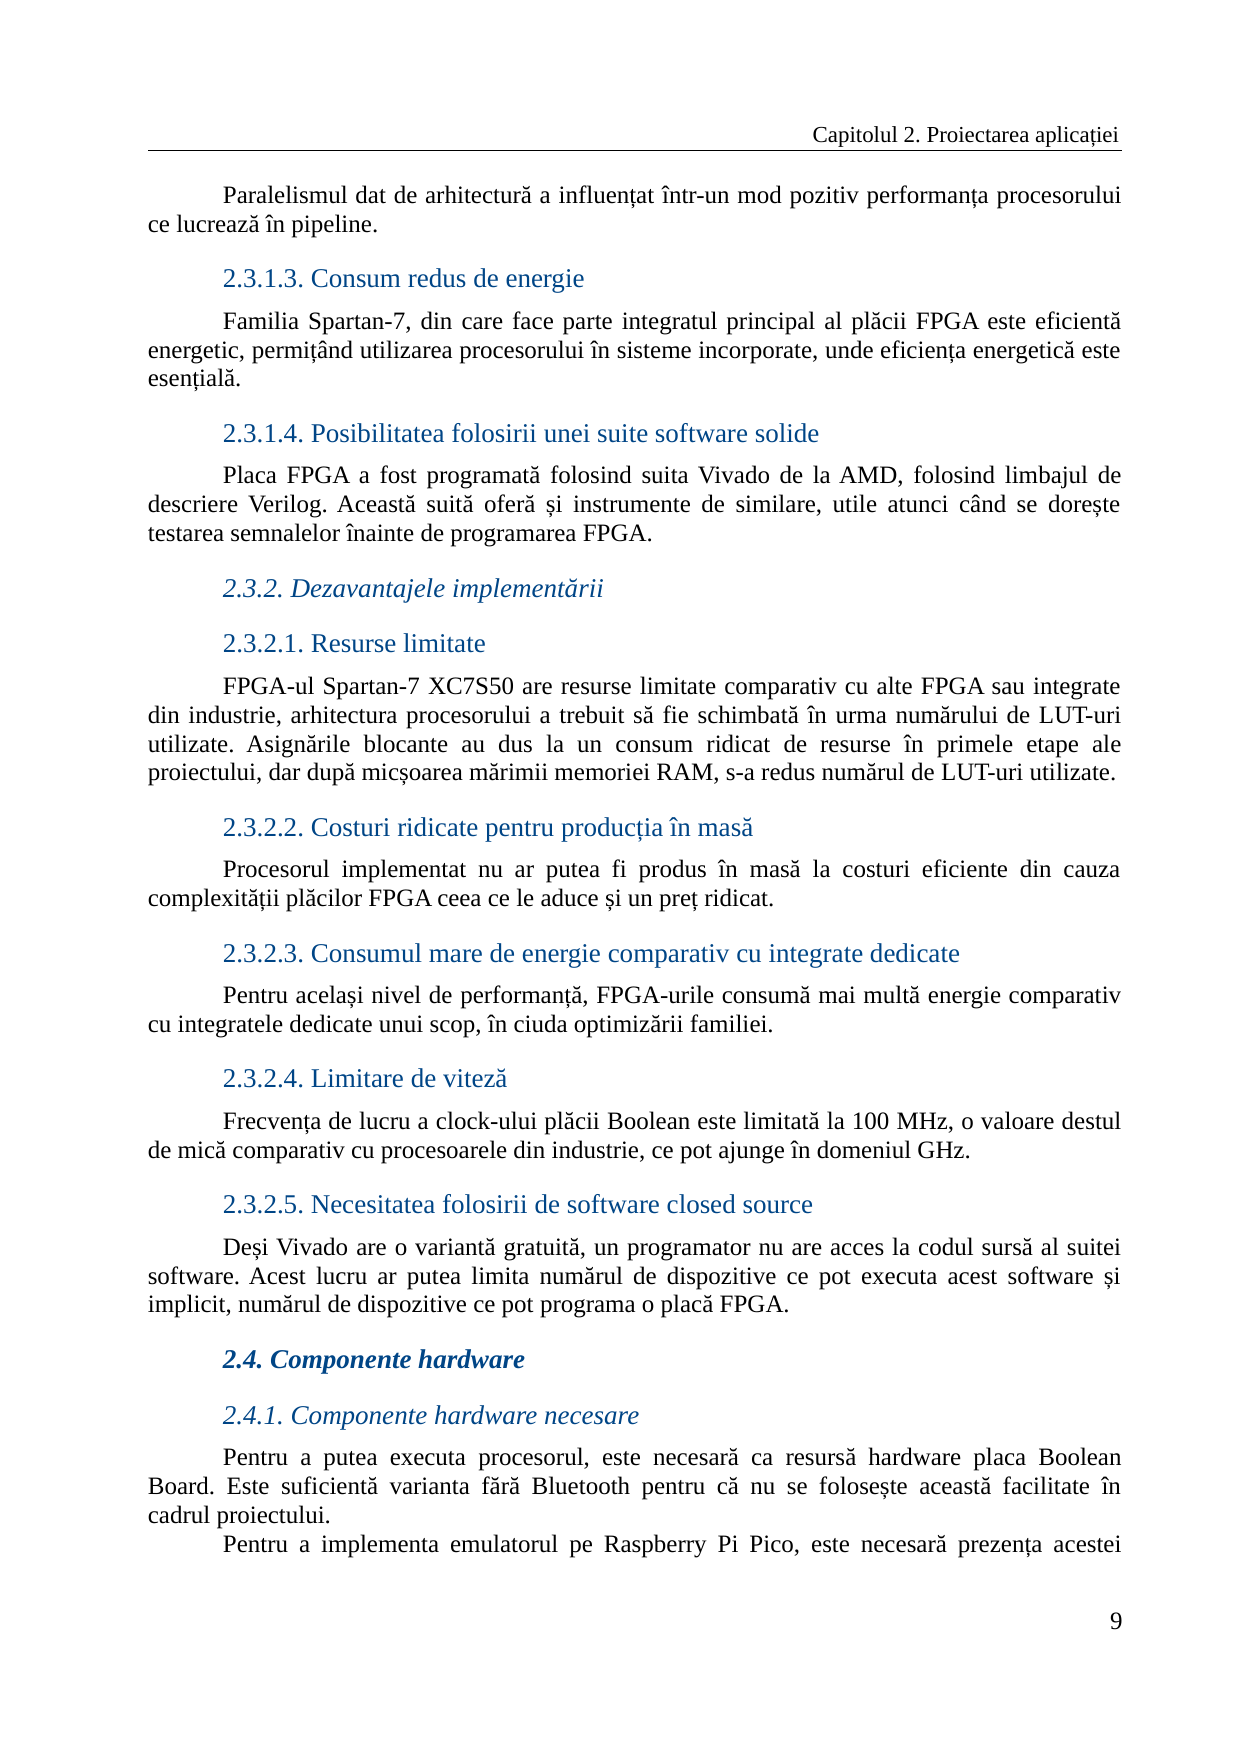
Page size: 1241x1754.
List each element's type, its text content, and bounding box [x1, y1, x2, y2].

text Pentru a putea executa procesorul, este necesară ca resursă hardware placa Boolean Board. Este suficientă varianta fără Bluetooth pentru că nu se folosește această facilitate în cadrul proiectului. [148, 1442, 1122, 1529]
subtitle Necesitatea folosirii de software closed source [223, 1188, 1122, 1219]
subtitle Limitare de viteză [223, 1063, 1122, 1094]
subtitle Componente hardware necesare [223, 1399, 1122, 1430]
text Pentru a implementa emulatorul pe Raspberry Pi Pico, este necesară prezența acestei [148, 1529, 1122, 1557]
text Procesorul implementat nu ar putea fi produs în masă la costuri eficiente din cauza complexității plăcilor FPGA ceea ce le aduce și un preț ridicat. [148, 854, 1122, 912]
text Pentru același nivel de performanță, FPGA-urile consumă mai multă energie comparativ cu integratele dedicate unui scop, în ciuda optimizării familiei. [148, 980, 1122, 1038]
subtitle Costuri ridicate pentru producția în masă [223, 811, 1122, 842]
text Paralelismul dat de arhitectură a influențat într-un mod pozitiv performanța procesorului ce lucrează în pipeline. [148, 180, 1122, 238]
subtitle Dezavantajele implementării [223, 572, 1122, 603]
subtitle Posibilitatea folosirii unei suite software solide [223, 417, 1122, 448]
text Deși Vivado are o variantă gratuită, un programator nu are acces la codul sursă al suitei software. Acest lucru ar putea limita numărul de dispozitive ce pot executa acest software și implicit, numărul de dispozitive ce pot programa o placă FPGA. [148, 1232, 1122, 1318]
text Familia Spartan-7, din care face parte integratul principal al plăcii FPGA este eficientă energetic, permițând utilizarea procesorului în sisteme incorporate, unde eficiența energetică este esențială. [148, 306, 1122, 392]
subtitle Consumul mare de energie comparativ cu integrate dedicate [223, 937, 1122, 968]
text Placa FPGA a fost programată folosind suita Vivado de la AMD, folosind limbajul de descriere Verilog. Această suită oferă și instrumente de similare, utile atunci când se dorește testarea semnalelor înainte de programarea FPGA. [148, 461, 1122, 547]
text FPGA-ul Spartan-7 XC7S50 are resurse limitate comparativ cu alte FPGA sau integrate din industrie, arhitectura procesorului a trebuit să fie schimbată în urma numărului de LUT-uri utilizate. Asignările blocante au dus la un consum ridicat de resurse în primele etape ale proiectului, dar după micșoarea mărimii memoriei RAM, s-a redus numărul de LUT-uri utilizate. [148, 671, 1122, 786]
subtitle Consum redus de energie [223, 262, 1122, 294]
subtitle Resurse limitate [223, 628, 1122, 659]
text Frecvența de lucru a clock-ului plăcii Boolean este limitată la 100 MHz, o valoare destul de mică comparativ cu procesoarele din industrie, ce pot ajunge în domeniul GHz. [148, 1106, 1122, 1164]
subtitle Componente hardware [223, 1343, 1122, 1374]
